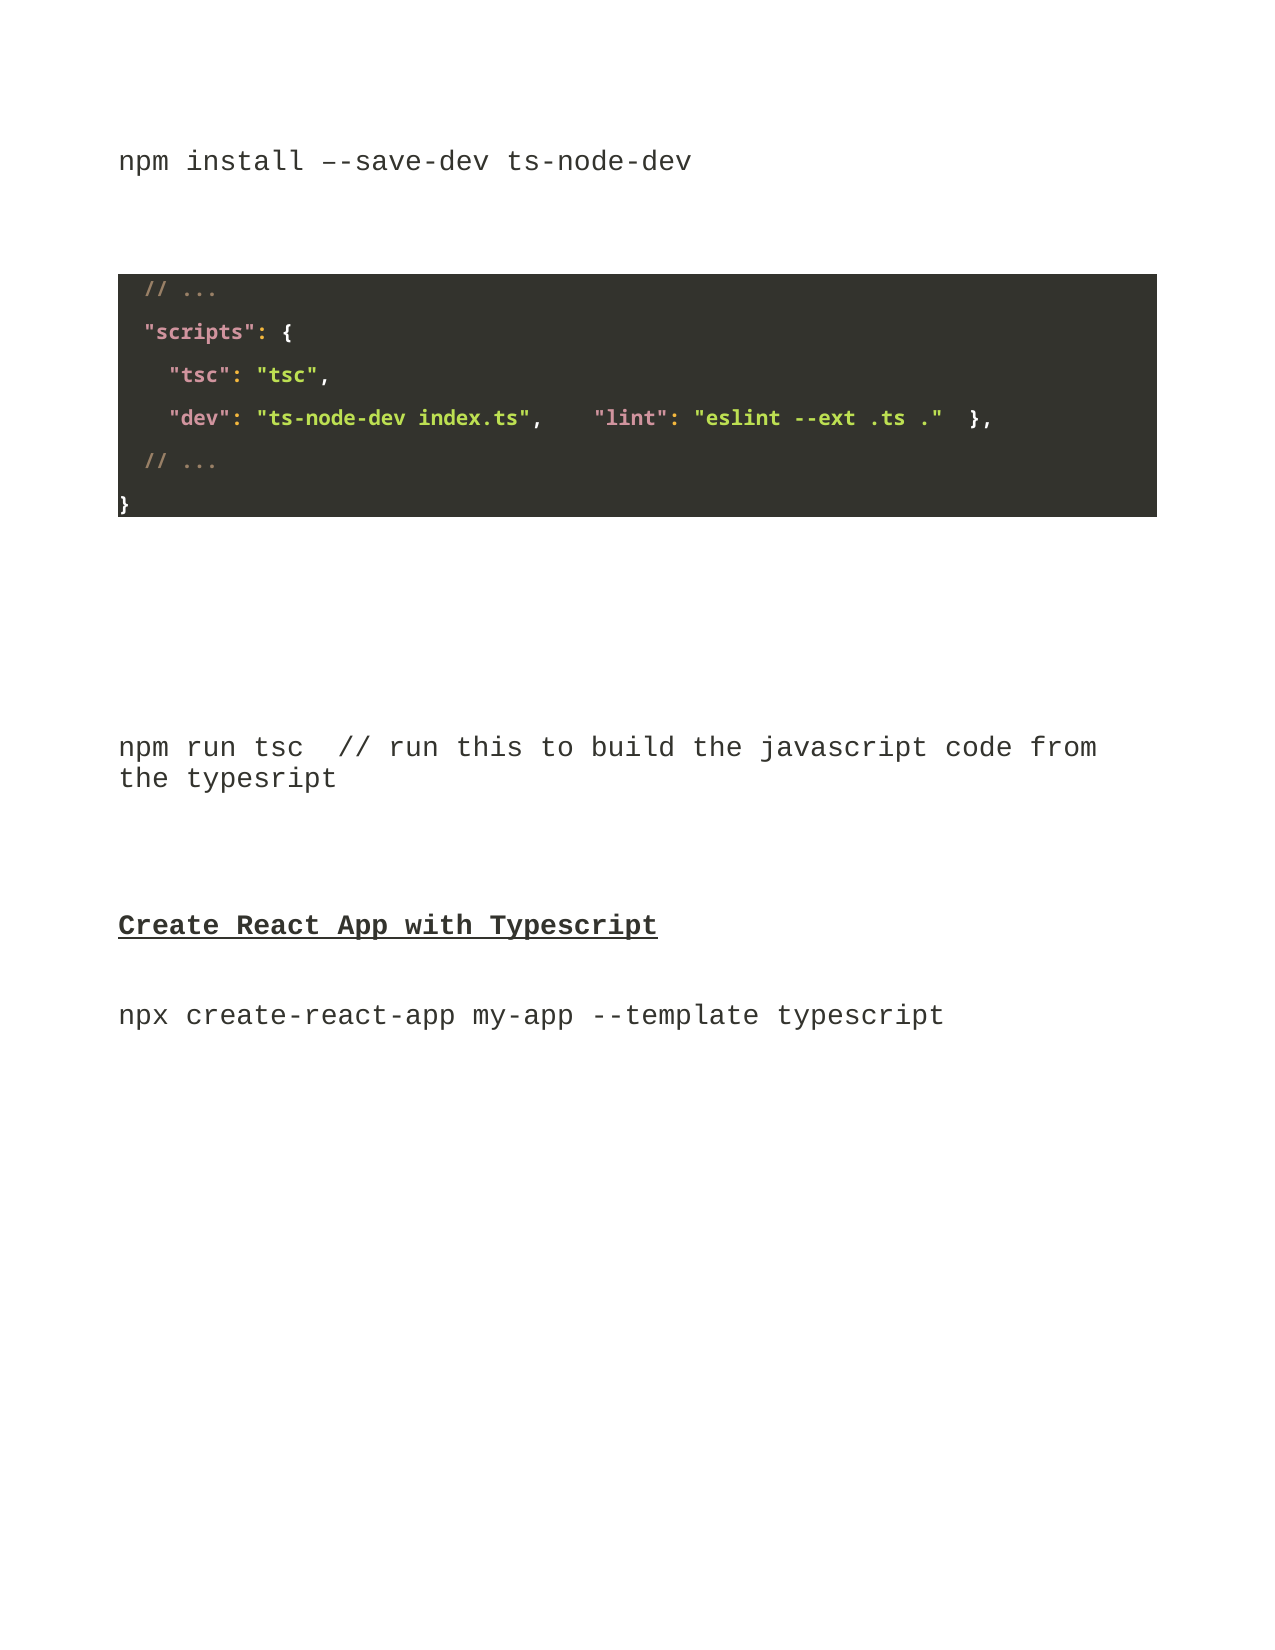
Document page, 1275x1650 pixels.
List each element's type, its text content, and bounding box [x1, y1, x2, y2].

text "dev": "ts-node-dev index.ts", "lint": "eslint --ext .ts ." }, [118, 403, 1157, 432]
text npm run tsc // run this to build the javascript code from the typesript [118, 732, 1157, 796]
text // ... [118, 446, 1157, 474]
text npx create-react-app my-app --template typescript [118, 1001, 1157, 1032]
text "tsc": "tsc", [118, 360, 1157, 389]
text { [118, 236, 1157, 274]
text // ... [118, 274, 1157, 303]
text } [118, 489, 1157, 517]
text "scripts": { [118, 317, 1157, 346]
text Create React App with Typescript [118, 911, 1157, 943]
text npm install –-save-dev ts-node-dev [118, 147, 1157, 179]
